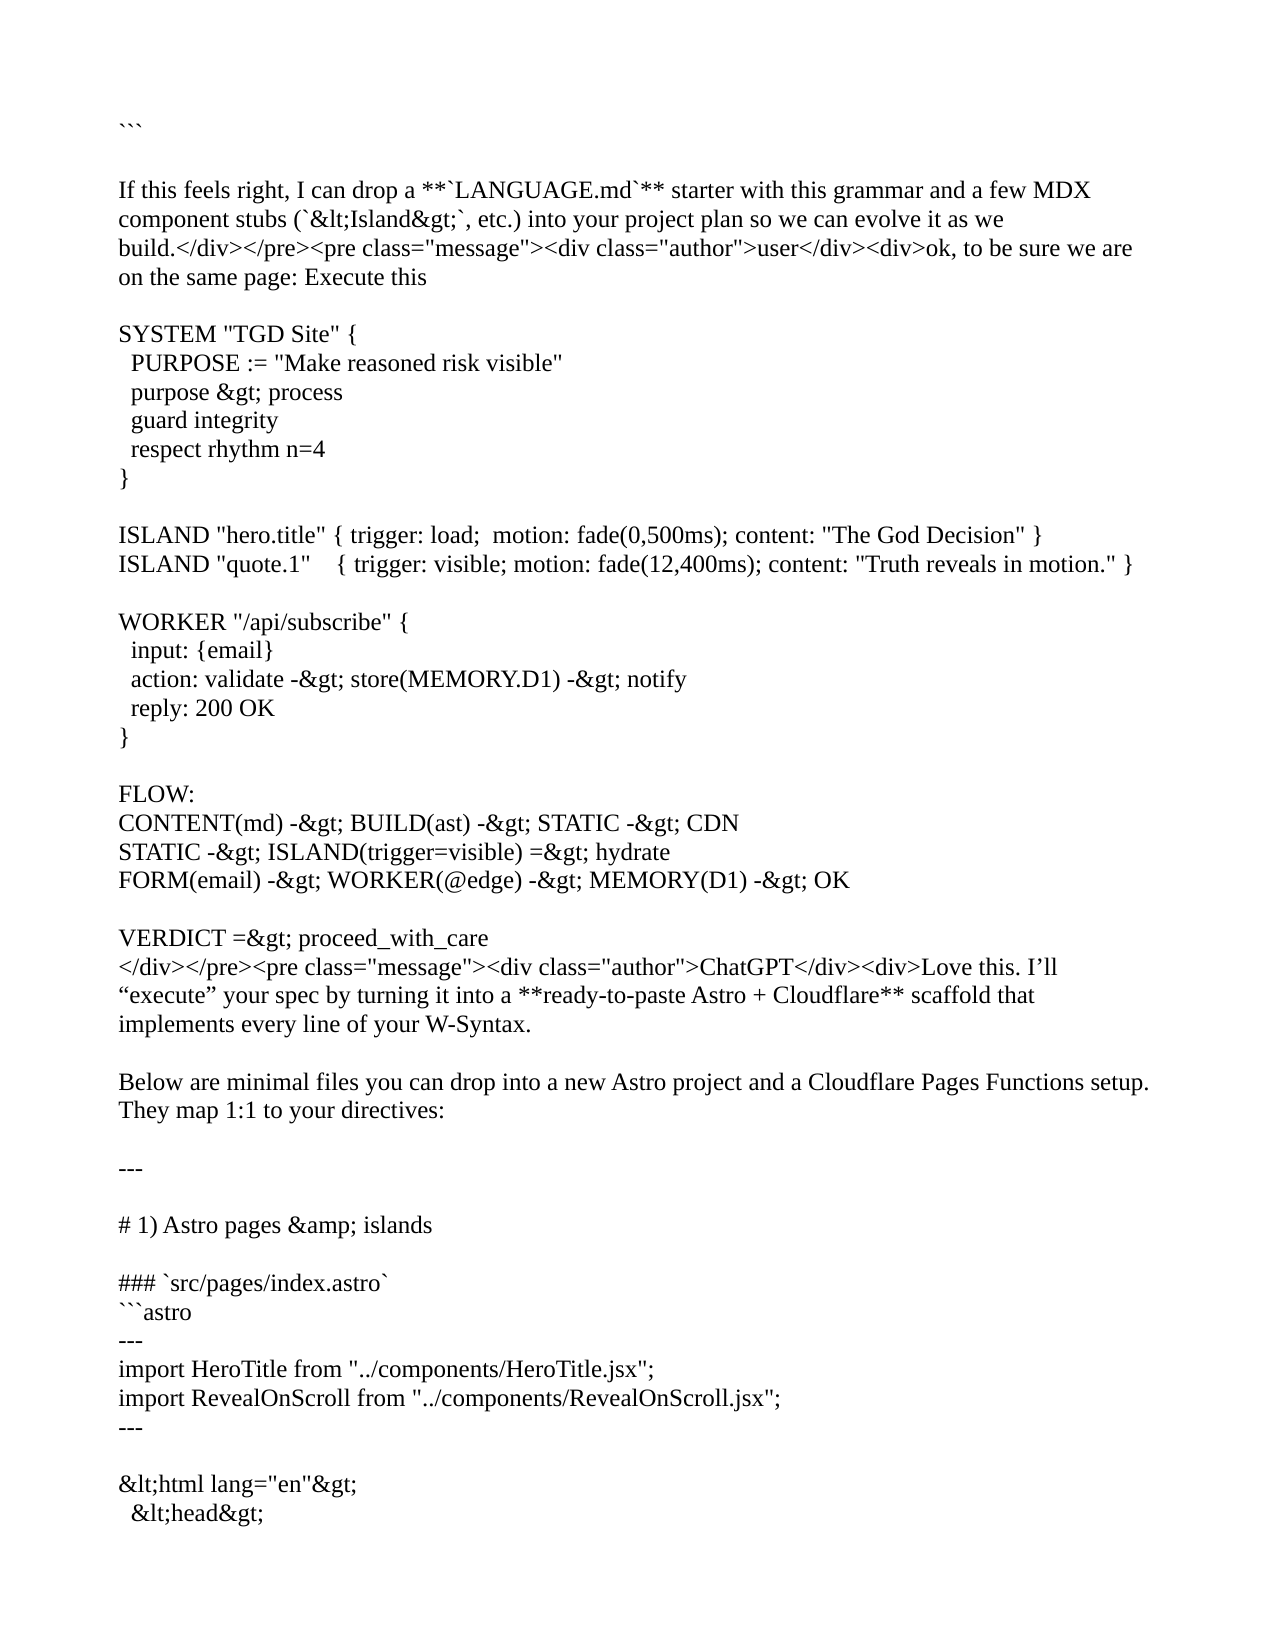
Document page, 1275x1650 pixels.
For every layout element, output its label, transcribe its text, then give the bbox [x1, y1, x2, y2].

text input: {email} [118, 636, 1157, 664]
text WORKER "/api/subscribe" { [118, 607, 1157, 636]
text ISLAND "hero.title" { trigger: load; motion: fade(0,500ms); content: "The God Decision" } [118, 521, 1157, 549]
text reply: 200 OK [118, 693, 1157, 722]
text SYSTEM "TGD Site" { [118, 319, 1157, 348]
text import HeroTitle from "../components/HeroTitle.jsx"; [118, 1354, 1157, 1383]
text import RevealOnScroll from "../components/RevealOnScroll.jsx"; [118, 1383, 1157, 1412]
text ```astro [118, 1297, 1157, 1326]
text # 1) Astro pages &amp; islands [118, 1211, 1157, 1239]
text FLOW: [118, 779, 1157, 808]
text If this feels right, I can drop a **`LANGUAGE.md`** starter with this grammar and a few MDX component stubs (`&lt;Island&gt;`, etc.) into your project plan so we can evolve it as we build.</div></pre><pre class="message"><div class="author">user</div><div>ok, to be sure we are on the same page: Execute this [118, 176, 1157, 291]
text CONTENT(md) -&gt; BUILD(ast) -&gt; STATIC -&gt; CDN [118, 808, 1157, 837]
text FORM(email) -&gt; WORKER(@edge) -&gt; MEMORY(D1) -&gt; OK [118, 866, 1157, 894]
text </div></pre><pre class="message"><div class="author">ChatGPT</div><div>Love this. I’ll “execute” your spec by turning it into a **ready-to-paste Astro + Cloudflare** scaffold that implements every line of your W-Syntax. [118, 952, 1157, 1038]
text purpose &gt; process [118, 377, 1157, 406]
text &lt;html lang="en"&gt; [118, 1469, 1157, 1498]
text --- [118, 1153, 1157, 1182]
text &lt;head&gt; [118, 1498, 1157, 1527]
text --- [118, 1412, 1157, 1441]
text } [118, 463, 1157, 492]
text PURPOSE := "Make reasoned risk visible" [118, 348, 1157, 377]
text } [118, 722, 1157, 751]
text Below are minimal files you can drop into a new Astro project and a Cloudflare Pages Functions setup. They map 1:1 to your directives: [118, 1067, 1157, 1124]
text VERDICT =&gt; proceed_with_care [118, 923, 1157, 952]
text ### `src/pages/index.astro` [118, 1268, 1157, 1297]
text ISLAND "quote.1" { trigger: visible; motion: fade(12,400ms); content: "Truth reveals in motion." } [118, 549, 1157, 578]
text guard integrity [118, 406, 1157, 434]
text STATIC -&gt; ISLAND(trigger=visible) =&gt; hydrate [118, 837, 1157, 866]
text ``` [118, 118, 1157, 147]
text respect rhythm n=4 [118, 434, 1157, 463]
text action: validate -&gt; store(MEMORY.D1) -&gt; notify [118, 664, 1157, 693]
text --- [118, 1326, 1157, 1354]
